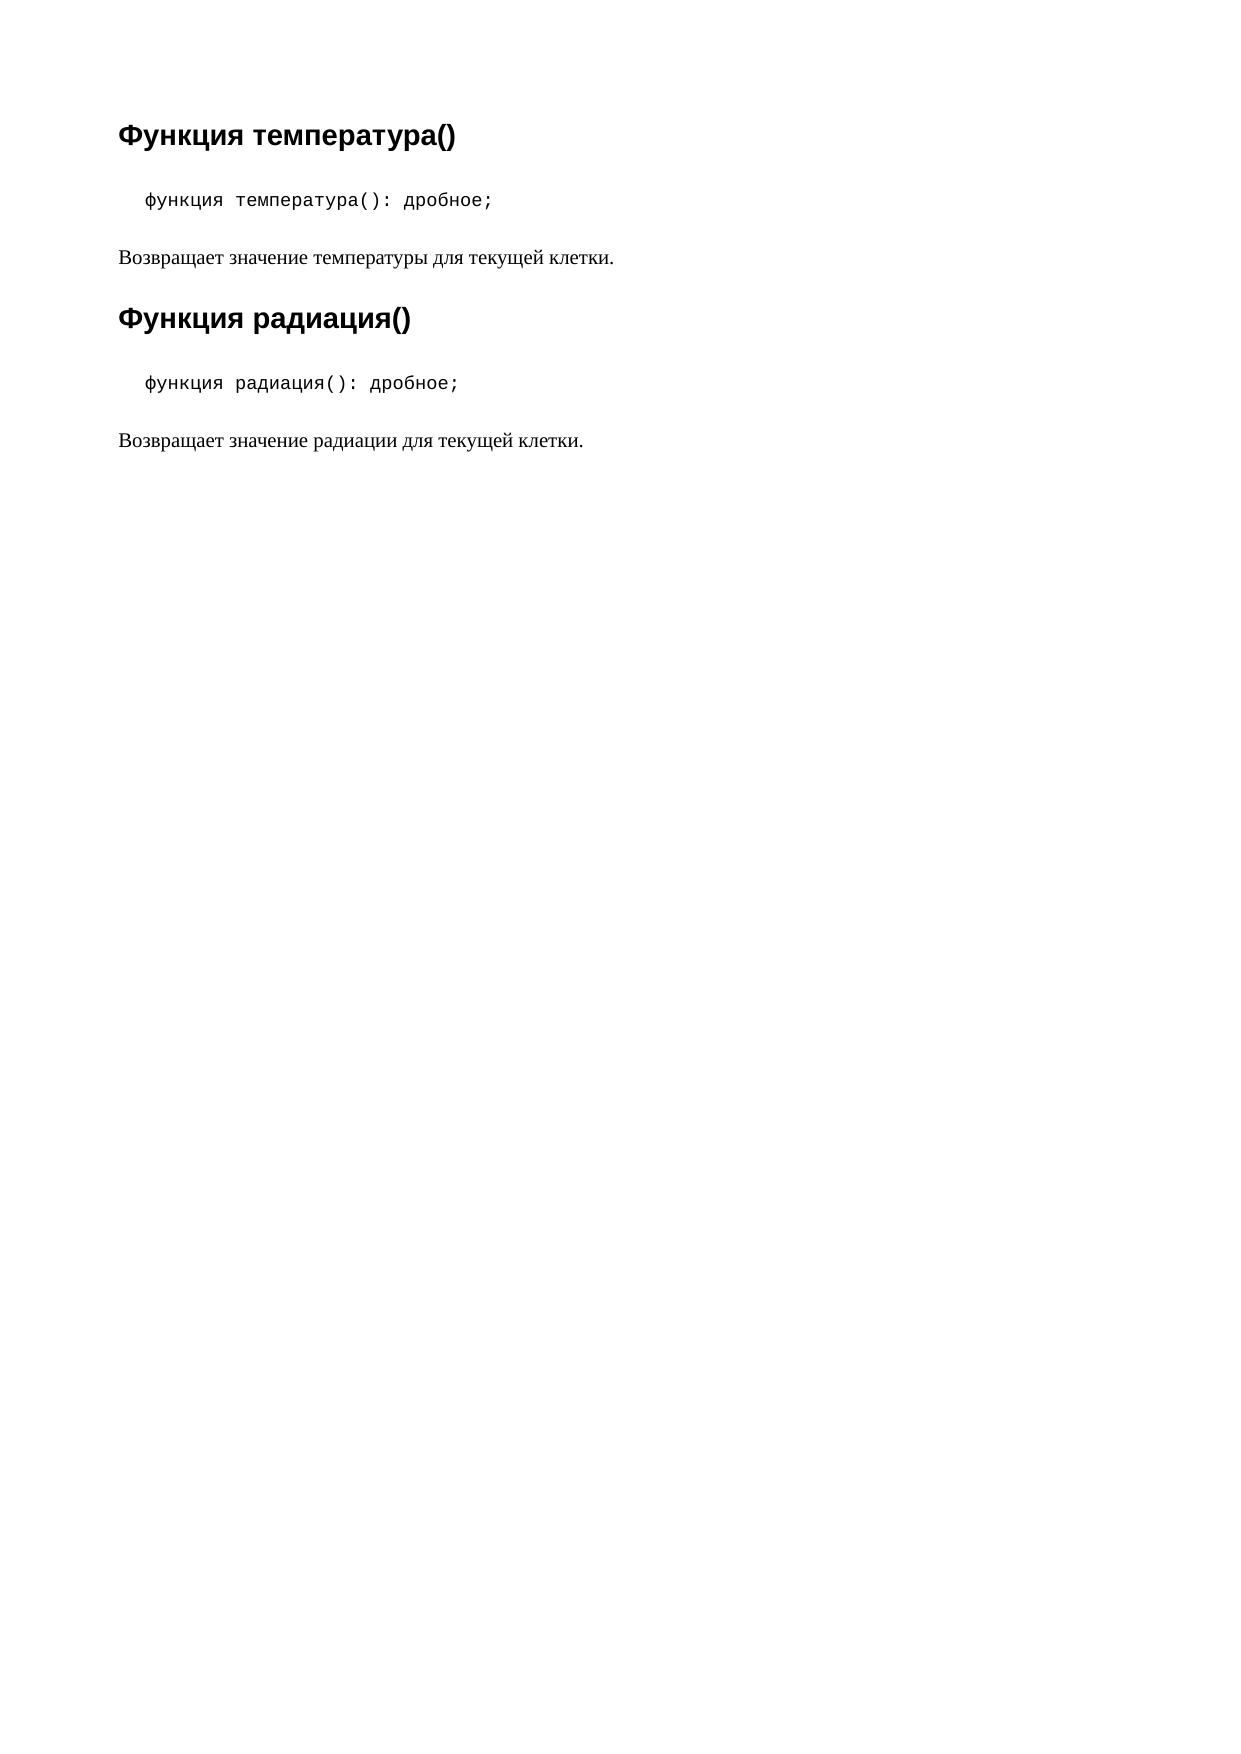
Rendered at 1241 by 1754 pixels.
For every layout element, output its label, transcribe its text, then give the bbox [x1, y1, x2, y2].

text функция температура(): дробное; [136, 182, 1104, 221]
text функция радиация(): дробное; [136, 365, 1104, 404]
subtitle Функция радиация() [118, 301, 1122, 335]
text Возвращает значение температуры для текущей клетки. [118, 244, 1122, 269]
text Возвращает значение радиации для текущей клетки. [118, 428, 1122, 452]
subtitle Функция температура() [118, 118, 1122, 152]
